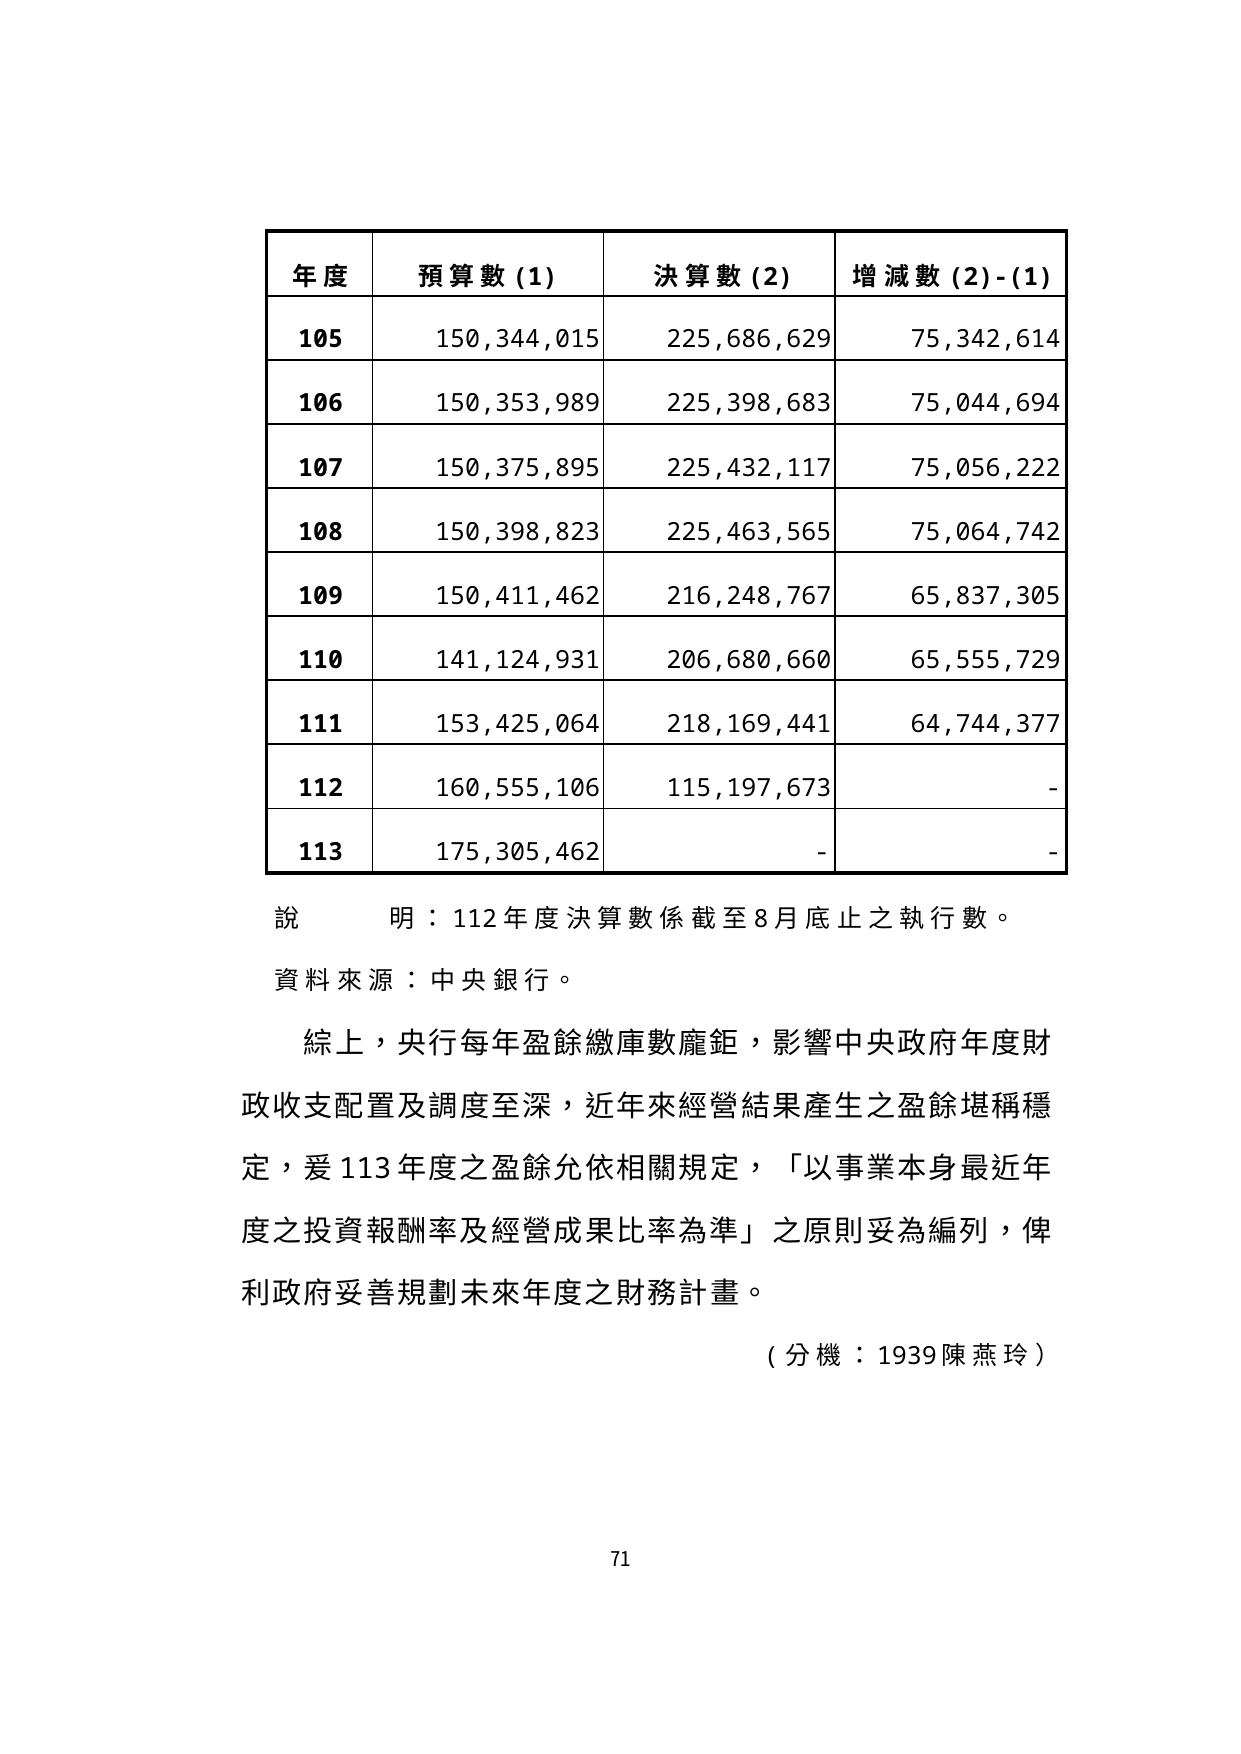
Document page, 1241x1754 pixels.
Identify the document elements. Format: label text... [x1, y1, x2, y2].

table_cell 150,411,462 [373, 553, 603, 615]
table_cell 225,432,117 [604, 425, 834, 487]
text (分機：1939陳燕玲） [177, 1312, 1063, 1374]
text 說 明：112年度決算數係截至8月底止之執行數。 [266, 875, 1063, 937]
table_cell 75,342,614 [836, 297, 1065, 359]
table_cell 105 [268, 297, 372, 359]
table_cell 65,837,305 [836, 553, 1065, 615]
table_cell 150,375,895 [373, 425, 603, 487]
table_cell 216,248,767 [604, 553, 834, 615]
table_cell 75,044,694 [836, 361, 1065, 423]
table_cell - [836, 809, 1065, 871]
table_cell 106 [268, 361, 372, 423]
table_cell 107 [268, 425, 372, 487]
table_cell 65,555,729 [836, 617, 1065, 679]
table_cell 153,425,064 [373, 681, 603, 743]
table_cell 225,398,683 [604, 361, 834, 423]
table_header 預算數(1) [373, 233, 603, 295]
table_header 年度 [268, 233, 372, 295]
table_cell 115,197,673 [604, 745, 834, 807]
table_cell 175,305,462 [373, 809, 603, 871]
table_header 決算數(2) [604, 233, 834, 295]
table_cell 108 [268, 489, 372, 551]
table_cell 109 [268, 553, 372, 615]
text 資料來源：中央銀行。 [266, 937, 1063, 999]
table_cell 64,744,377 [836, 681, 1065, 743]
table_cell 225,686,629 [604, 297, 834, 359]
table_header 增減數(2)-(1) [836, 233, 1065, 295]
table_cell 150,344,015 [373, 297, 603, 359]
table_cell 206,680,660 [604, 617, 834, 679]
table_cell - [836, 745, 1065, 807]
table_cell 225,463,565 [604, 489, 834, 551]
table_cell 112 [268, 745, 372, 807]
table_cell 75,056,222 [836, 425, 1065, 487]
table_cell 150,398,823 [373, 489, 603, 551]
table_cell 75,064,742 [836, 489, 1065, 551]
text 綜上，央行每年盈餘繳庫數龐鉅，影響中央政府年度財政收支配置及調度至深，近年來經營結果產生之盈餘堪稱穩定，爰113年度之盈餘允依相關規定，「以事業本身最近年度之投資報酬率及經營成果比率為準」之原則妥為編列，俾利政府妥善規劃未來年度之財務計畫。 [236, 999, 1063, 1312]
table_cell 111 [268, 681, 372, 743]
table_cell - [604, 809, 834, 871]
table_cell 113 [268, 809, 372, 871]
table_cell 160,555,106 [373, 745, 603, 807]
table_cell 141,124,931 [373, 617, 603, 679]
table_cell 110 [268, 617, 372, 679]
table_cell 150,353,989 [373, 361, 603, 423]
table_cell 218,169,441 [604, 681, 834, 743]
